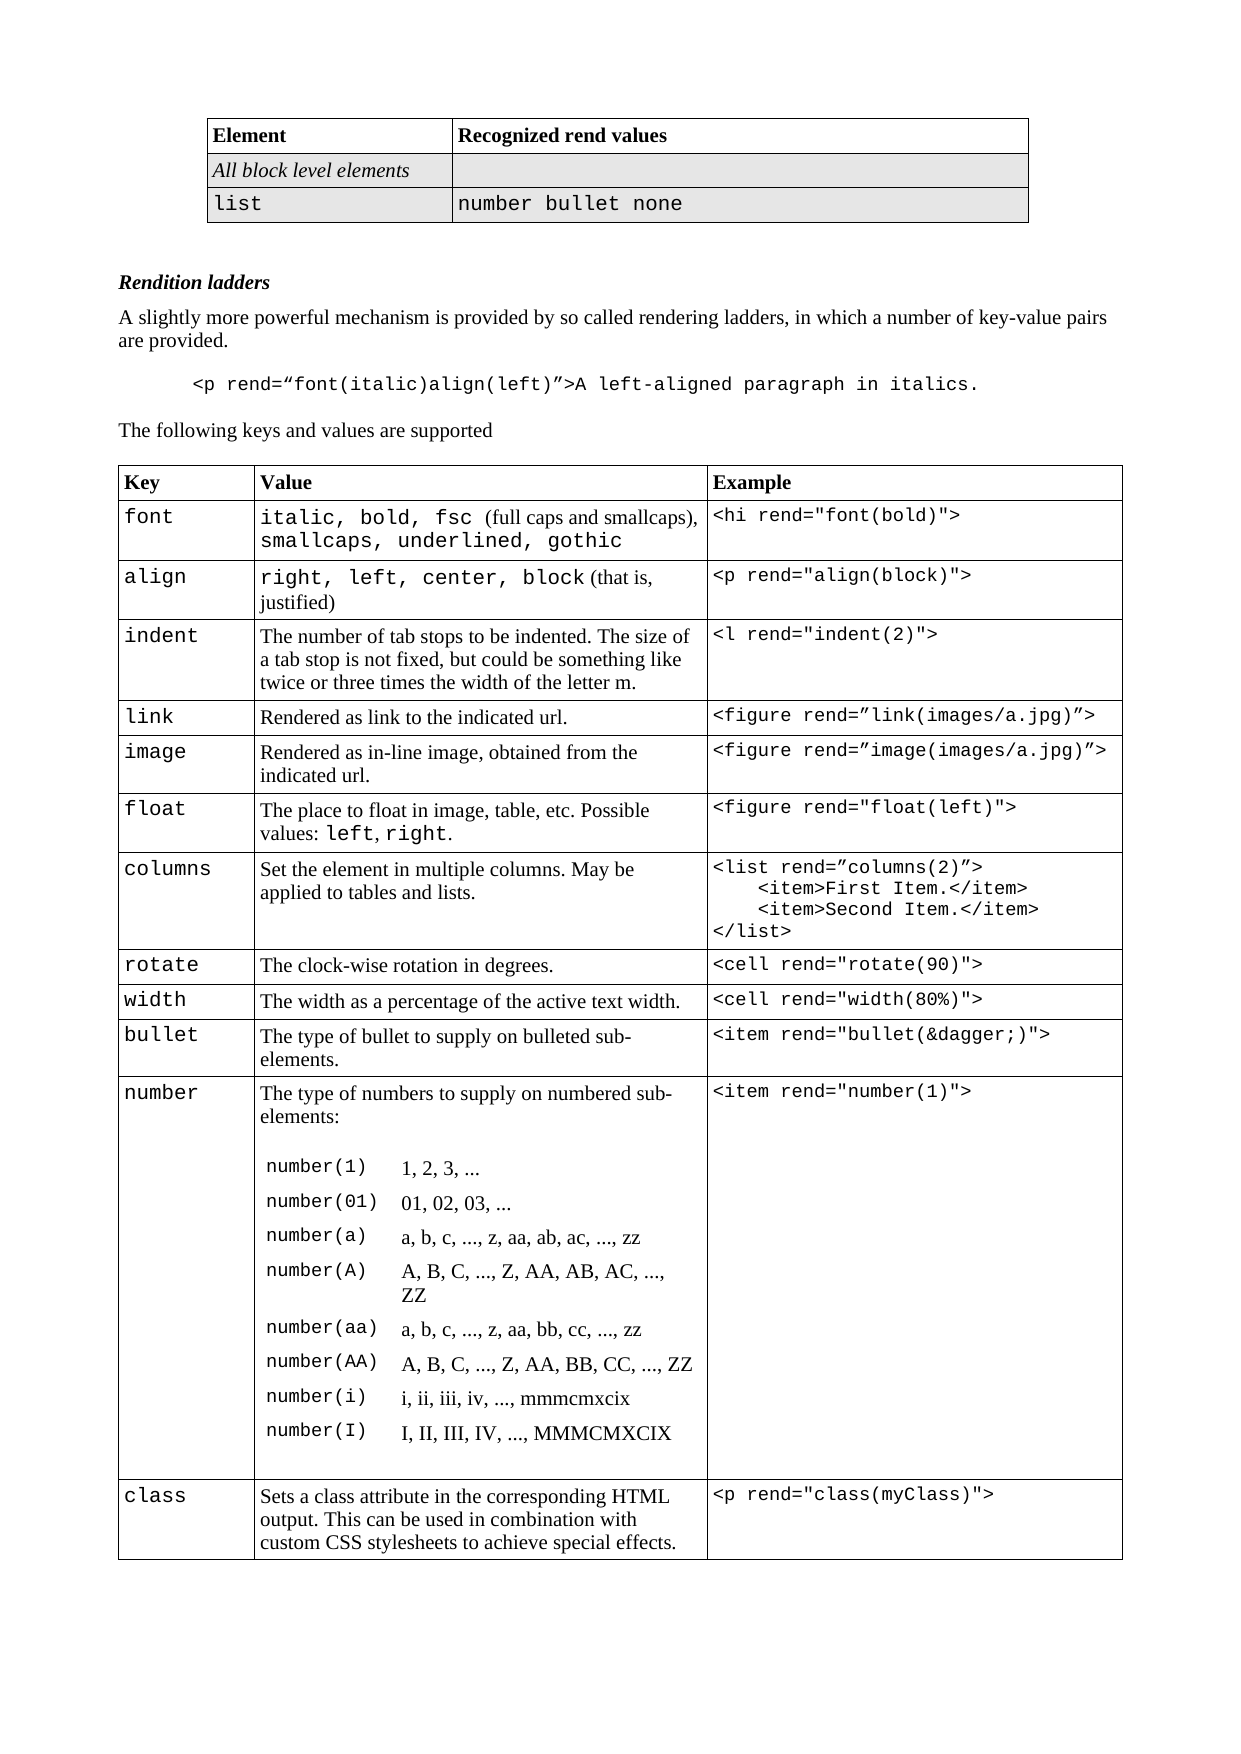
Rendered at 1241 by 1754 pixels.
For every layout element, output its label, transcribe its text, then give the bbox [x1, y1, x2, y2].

text <p rend=“font(italic)align(left)”>A left-aligned paragraph in italics. [192, 375, 1122, 396]
table_cell <cell rend="rotate(90)"> [708, 950, 1122, 984]
table_header number(1) [260, 1151, 396, 1186]
table_header Example [708, 466, 1122, 500]
table_cell <p rend="align(block)"> [708, 561, 1122, 619]
table_cell number(AA) [260, 1347, 396, 1381]
table_cell number(a) [260, 1220, 396, 1255]
table_cell rotate [119, 950, 254, 984]
table_header Recognized rend values [453, 119, 1028, 153]
table_cell number(A) [260, 1255, 396, 1312]
table_cell number [119, 1077, 254, 1479]
table_cell <figure rend=”image(images/a.jpg)”> [708, 736, 1122, 793]
table_cell align [119, 561, 254, 619]
text The following keys and values are supported [118, 419, 1122, 442]
table_cell The type of numbers to supply on numbered sub-elements: [255, 1077, 707, 1479]
table_cell The type of bullet to supply on bulleted sub-elements. [255, 1020, 707, 1076]
table_cell number(aa) [260, 1312, 396, 1347]
table_cell italic, bold, fsc (full caps and smallcaps), smallcaps, underlined, gothic [255, 501, 707, 560]
table_header Element [208, 119, 452, 153]
table_cell <figure rend="float(left)"> [708, 794, 1122, 852]
table_cell number(i) [260, 1381, 396, 1416]
table_cell [453, 154, 1028, 187]
text A slightly more powerful mechanism is provided by so called rendering ladders, in which a number of key-value pairs are provided. [118, 306, 1122, 352]
subtitle Rendition ladders [118, 271, 1122, 293]
table_cell columns [119, 853, 254, 949]
table_cell The clock-wise rotation in degrees. [255, 950, 707, 984]
table_cell image [119, 736, 254, 793]
table_cell bullet [119, 1020, 254, 1076]
table_cell <figure rend=”link(images/a.jpg)”> [708, 701, 1122, 735]
table_cell number(01) [260, 1186, 396, 1220]
table_header Key [119, 466, 254, 500]
table_cell A, B, C, ..., Z, AA, BB, CC, ..., ZZ [396, 1347, 701, 1381]
table_cell Set the element in multiple columns. May be applied to tables and lists. [255, 853, 707, 949]
table_cell Sets a class attribute in the corresponding HTML output. This can be used in combination with custom CSS stylesheets to achieve special effects. [255, 1480, 707, 1559]
table_header 1, 2, 3, ... [396, 1151, 701, 1186]
table_cell 01, 02, 03, ... [396, 1186, 701, 1220]
table_cell link [119, 701, 254, 735]
table_cell Rendered as link to the indicated url. [255, 701, 707, 735]
table_cell float [119, 794, 254, 852]
table_cell The place to float in image, table, etc. Possible values: left, right. [255, 794, 707, 852]
table_cell number bullet none [453, 188, 1028, 222]
table_cell The number of tab stops to be indented. The size of a tab stop is not fixed, but could be something like twice or three times the width of the letter m. [255, 620, 707, 700]
table_cell I, II, III, IV, ..., MMMCMXCIX [396, 1416, 701, 1450]
table_cell <p rend="class(myClass)"> [708, 1480, 1122, 1559]
table_cell a, b, c, ..., z, aa, ab, ac, ..., zz [396, 1220, 701, 1255]
table_cell <item rend="bullet(&dagger;)"> [708, 1020, 1122, 1076]
table_cell a, b, c, ..., z, aa, bb, cc, ..., zz [396, 1312, 701, 1347]
table_cell right, left, center, block (that is, justified) [255, 561, 707, 619]
table_cell <hi rend="font(bold)"> [708, 501, 1122, 560]
table_cell class [119, 1480, 254, 1559]
table_cell Rendered as in-line image, obtained from the indicated url. [255, 736, 707, 793]
table_cell i, ii, iii, iv, ..., mmmcmxcix [396, 1381, 701, 1416]
table_cell width [119, 985, 254, 1019]
table_cell number(I) [260, 1416, 396, 1450]
table_cell The width as a percentage of the active text width. [255, 985, 707, 1019]
table_header Value [255, 466, 707, 500]
table_cell <cell rend="width(80%)"> [708, 985, 1122, 1019]
table_cell <l rend="indent(2)"> [708, 620, 1122, 700]
table_cell font [119, 501, 254, 560]
table_cell <item rend="number(1)"> [708, 1077, 1122, 1479]
table_cell list [208, 188, 452, 222]
table_cell indent [119, 620, 254, 700]
table_cell <list rend=”columns(2)”> <item>First Item.</item> <item>Second Item.</item> </list> [708, 853, 1122, 949]
table_cell All block level elements [208, 154, 452, 187]
table_cell A, B, C, ..., Z, AA, AB, AC, ..., ZZ [396, 1255, 701, 1312]
